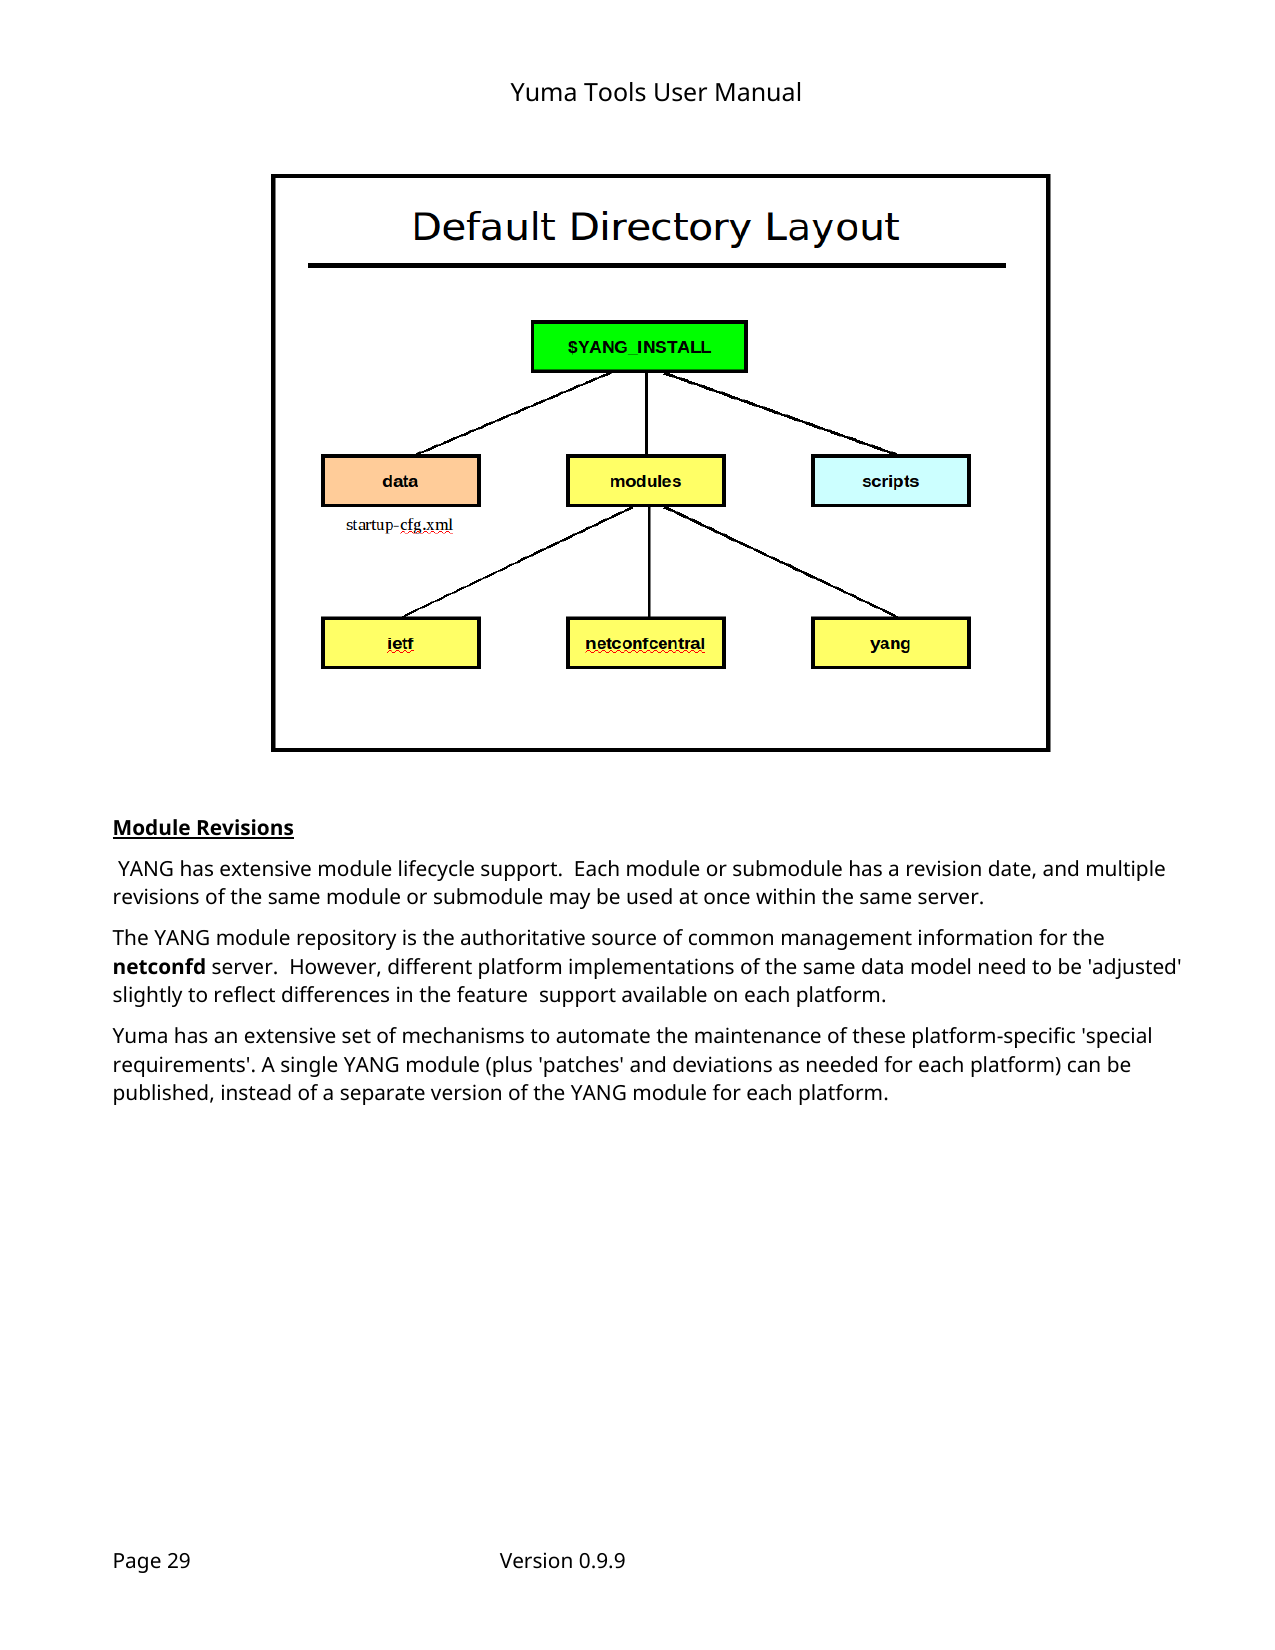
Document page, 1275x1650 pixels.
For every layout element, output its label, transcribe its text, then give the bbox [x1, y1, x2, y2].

text The YANG module repository is the authoritative source of common management information for the netconfd server. However, different platform implementations of the same data model need to be 'adjusted' slightly to reflect differences in the feature support available on each platform. [112, 923, 1200, 1009]
text Module Revisions [112, 813, 1200, 842]
text Yuma has an extensive set of mechanisms to automate the maintenance of these platform-specific 'special requirements'. A single YANG module (plus 'patches' and deviations as needed for each platform) can be published, instead of a separate version of the YANG module for each platform. [112, 1021, 1200, 1107]
text YANG has extensive module lifecycle support. Each module or submodule has a revision date, and multiple revisions of the same module or submodule may be used at once within the same server. [112, 854, 1200, 911]
picture [211, 138, 1102, 773]
